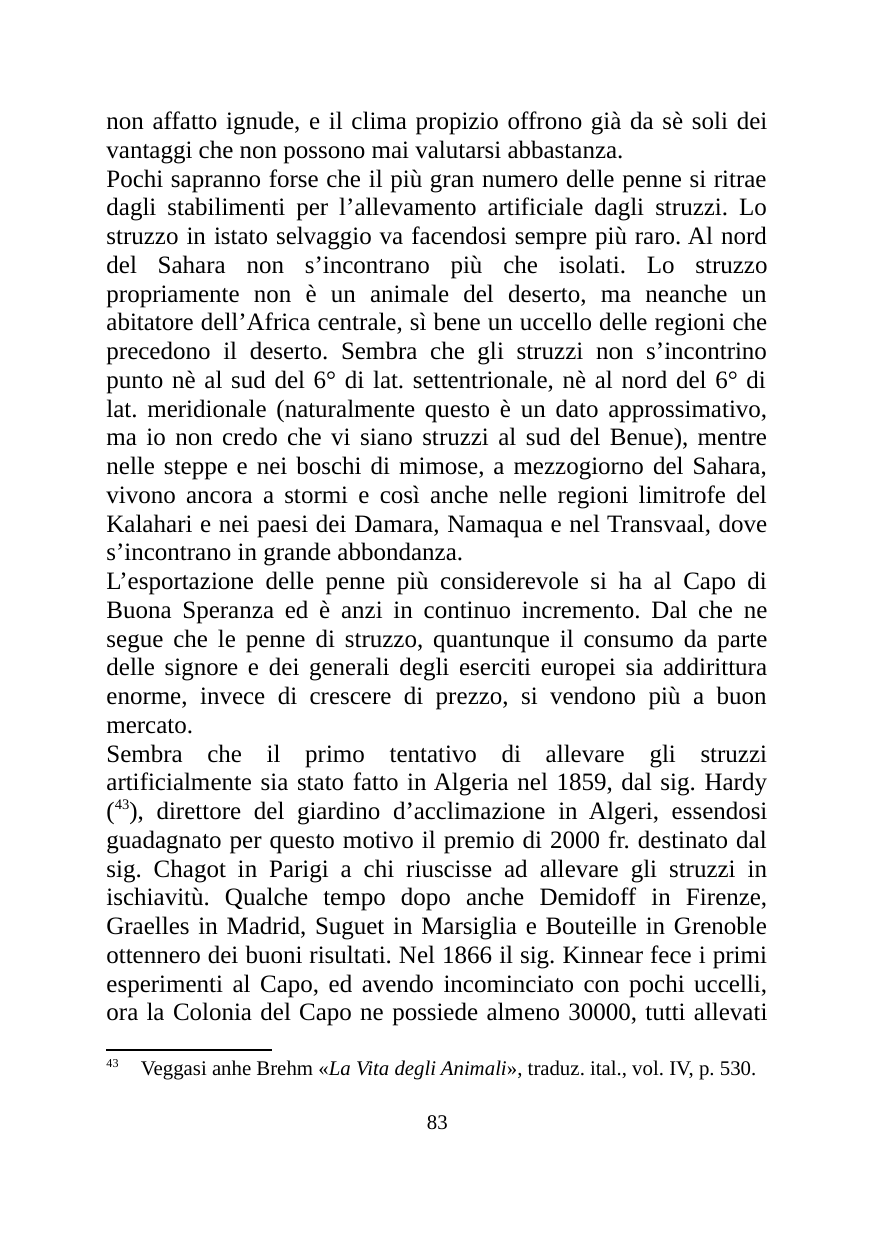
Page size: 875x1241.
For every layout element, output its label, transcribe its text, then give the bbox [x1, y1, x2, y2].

text non affatto ignude, e il clima propizio offrono già da sè soli dei vantaggi che non possono mai valutarsi abbastanza. [106, 106, 768, 164]
text Sembra che il primo tentativo di allevare gli struzzi artificialmente sia stato fatto in Algeria nel 1859, dal sig. Hardy (), direttore del giardino d’acclimazione in Algeri, essendosi guadagnato per questo motivo il premio di 2000 fr. destinato dal sig. Chagot in Parigi a chi riuscisse ad allevare gli struzzi in ischiavitù. Qualche tempo dopo anche Demidoff in Firenze, Graelles in Madrid, Suguet in Marsiglia e Bouteille in Grenoble ottennero dei buoni risultati. Nel 1866 il sig. Kinnear fece i primi esperimenti al Capo, ed avendo incominciato con pochi uccelli, ora la Colonia del Capo ne possiede almeno 30000, tutti allevati [106, 739, 768, 1026]
text L’esportazione delle penne più considerevole si ha al Capo di Buona Speranza ed è anzi in continuo incremento. Dal che ne segue che le penne di struzzo, quantunque il consumo da parte delle signore e dei generali degli eserciti europei sia addirittura enorme, invece di crescere di prezzo, si vendono più a buon mercato. [106, 566, 768, 739]
text Veggasi anhe Brehm «La Vita degli Animali», traduz. ital., vol. IV, p. 530. [106, 1056, 768, 1080]
text Pochi sapranno forse che il più gran numero delle penne si ritrae dagli stabilimenti per l’allevamento artificiale dagli struzzi. Lo struzzo in istato selvaggio va facendosi sempre più raro. Al nord del Sahara non s’incontrano più che isolati. Lo struzzo propriamente non è un animale del deserto, ma neanche un abitatore dell’Africa centrale, sì bene un uccello delle regioni che precedono il deserto. Sembra che gli struzzi non s’incontrino punto nè al sud del 6° di lat. settentrionale, nè al nord del 6° di lat. meridionale (naturalmente questo è un dato approssimativo, ma io non credo che vi siano struzzi al sud del Benue), mentre nelle steppe e nei boschi di mimose, a mezzogiorno del Sahara, vivono ancora a stormi e così anche nelle regioni limitrofe del Kalahari e nei paesi dei Damara, Namaqua e nel Transvaal, dove s’incontrano in grande abbondanza. [106, 164, 768, 566]
